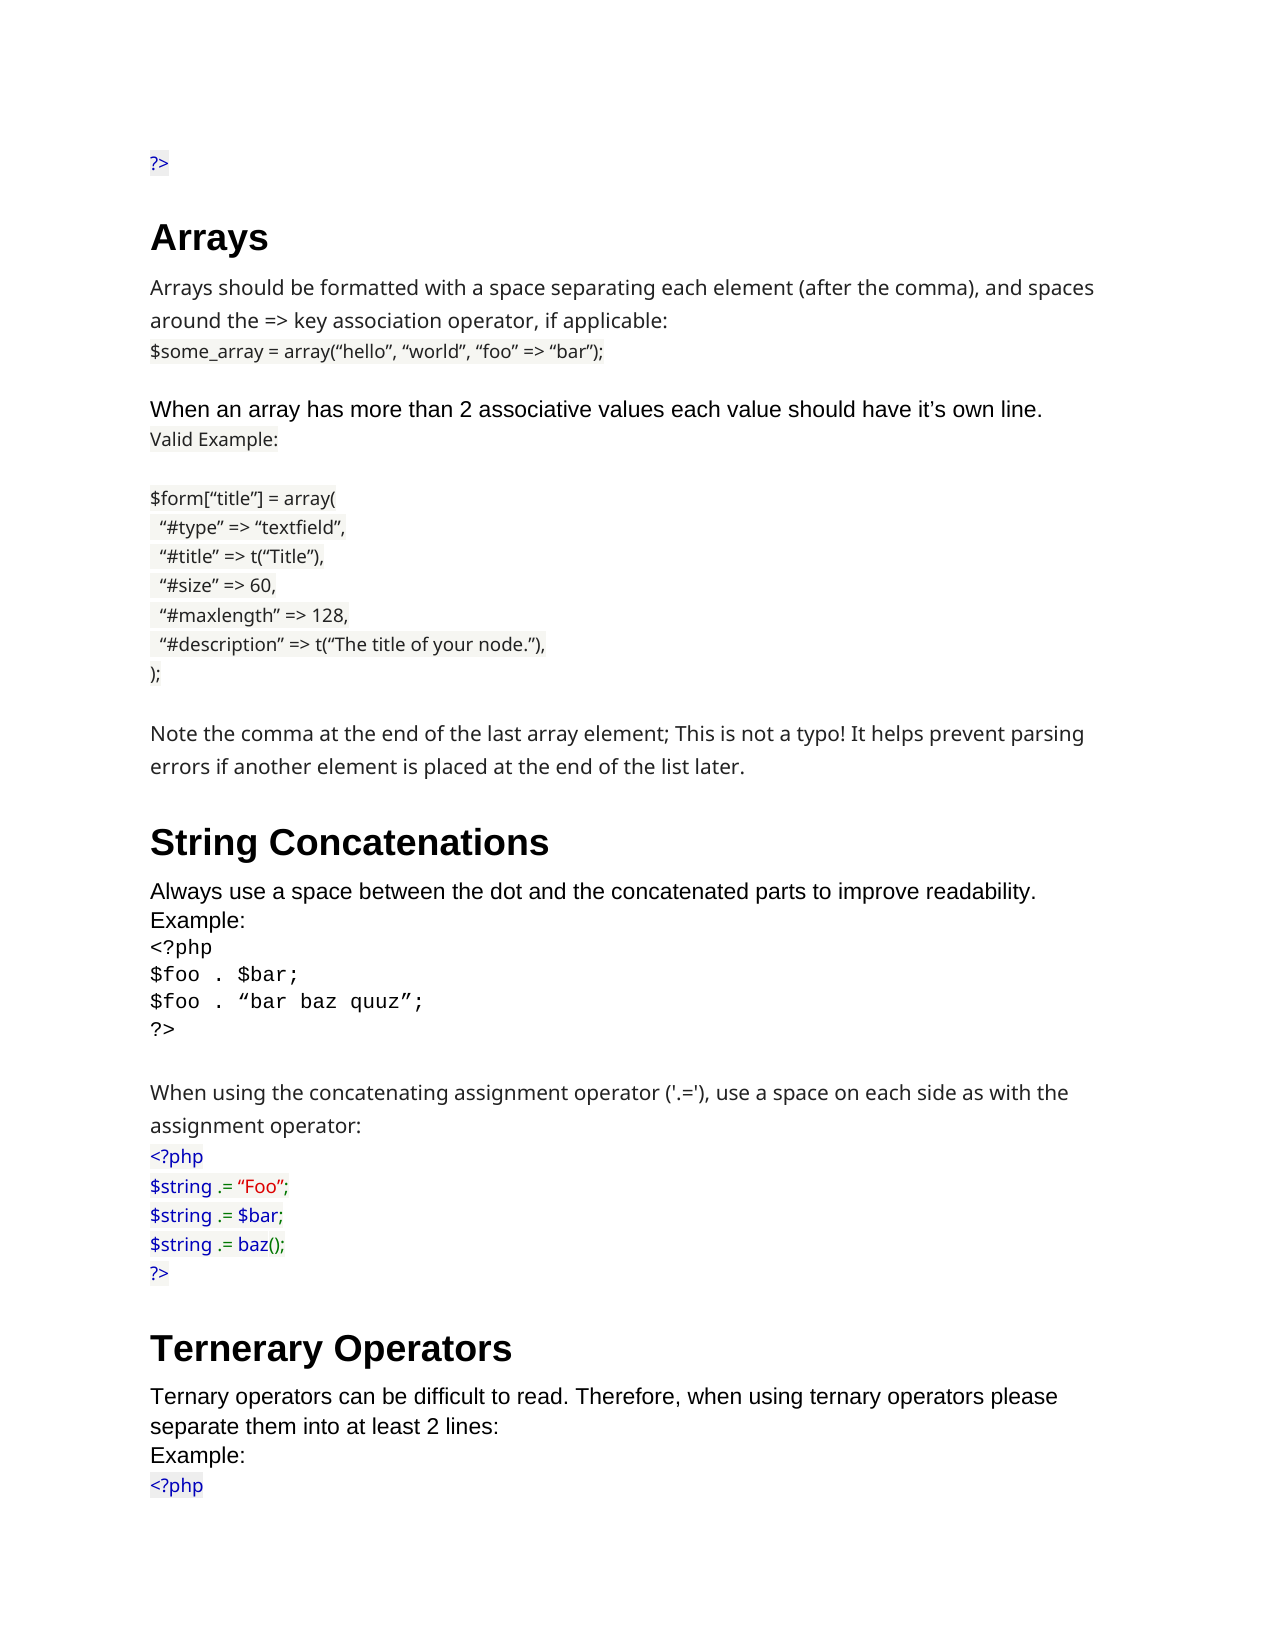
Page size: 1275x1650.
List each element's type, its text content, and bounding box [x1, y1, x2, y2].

subtitle Arrays [150, 217, 1125, 259]
text Arrays should be formatted with a space separating each element (after the comma), and spaces around the => key association operator, if applicable: [150, 273, 1125, 334]
text Ternary operators can be difficult to read. Therefore, when using ternary operators please separate them into at least 2 lines: [150, 1384, 1125, 1439]
text Always use a space between the dot and the concatenated parts to improve readability. [150, 878, 1125, 904]
text $string .= $bar; [150, 1202, 1125, 1228]
text $string .= “Foo”; [150, 1173, 1125, 1198]
text ?> [150, 1019, 1125, 1042]
text “#title” => t(“Title”), [150, 543, 1125, 569]
text ?> [150, 1261, 1125, 1286]
text Example: [150, 908, 1125, 933]
text Note the comma at the end of the last array element; This is not a typo! It helps prevent parsing errors if another element is placed at the end of the list later. [150, 719, 1125, 780]
text $some_array = array(“hello”, “world”, “foo” => “bar”); [150, 338, 1125, 364]
text ); [150, 661, 1125, 686]
text Valid Example: [150, 426, 1125, 452]
text “#maxlength” => 128, [150, 602, 1125, 628]
text $form[“title”] = array( [150, 485, 1125, 511]
text When using the concatenating assignment operator ('.='), use a space on each side as with the assignment operator: [150, 1078, 1125, 1139]
text Example: [150, 1443, 1125, 1468]
text “#type” => “textfield”, [150, 514, 1125, 540]
text <?php [150, 1144, 1125, 1169]
text $foo . $bar; [150, 964, 1125, 988]
subtitle Ternerary Operators [150, 1327, 1125, 1369]
text <?php [150, 1472, 1125, 1498]
text When an array has more than 2 associative values each value should have it’s own line. [150, 397, 1125, 423]
text “#description” => t(“The title of your node.”), [150, 631, 1125, 657]
text “#size” => 60, [150, 573, 1125, 598]
text <?php [150, 937, 1125, 961]
text $foo . “bar baz quuz”; [150, 991, 1125, 1015]
text ?> [150, 150, 1125, 176]
subtitle String Concatenations [150, 822, 1125, 864]
text $string .= baz(); [150, 1231, 1125, 1257]
